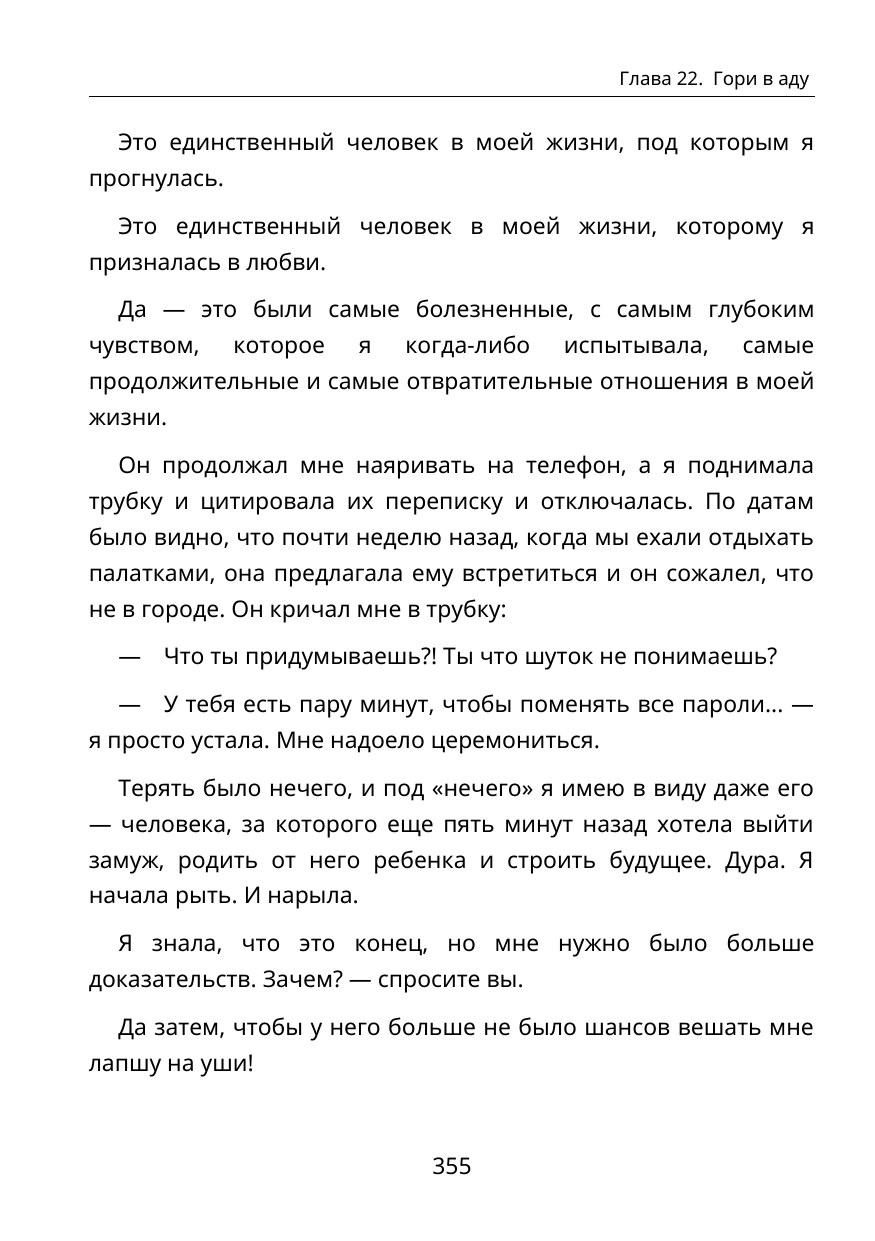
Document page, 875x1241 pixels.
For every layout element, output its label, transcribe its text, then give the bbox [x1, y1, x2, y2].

list Что ты придумываешь?! Ты что шуток не понимаешь? [88, 640, 815, 672]
text Терять было нечего, и под «нечего» я имею в виду даже его — человека, за которого еще пять минут назад хотела выйти замуж, родить от него ребенка и строить будущее. Дура. Я начала рыть. И нарыла. [88, 772, 815, 911]
list У тебя есть пару минут, чтобы поменять все пароли... — я просто устала. Мне надоело церемониться. [88, 688, 815, 755]
text Да затем, чтобы у него больше не было шансов вешать мне лапшу на уши! [88, 1011, 815, 1078]
text Это единственный человек в моей жизни, которому я призналась в любви. [88, 210, 815, 277]
text Да — это были самые болезненные, с самым глубоким чувством, которое я когда-либо испытывала, самые продолжительные и самые отвратительные отношения в моей жизни. [88, 293, 815, 432]
text Это единственный человек в моей жизни, под которым я прогнулась. [88, 126, 815, 193]
text Я знала, что это конец, но мне нужно было больше доказательств. Зачем? — спросите вы. [88, 927, 815, 994]
text Он продолжал мне наяривать на телефон, а я поднимала трубку и цитировала их переписку и отключалась. По датам было видно, что почти неделю назад, когда мы ехали отдыхать палатками, она предлагала ему встретиться и он сожалел, что не в городе. Он кричал мне в трубку: [88, 449, 815, 624]
